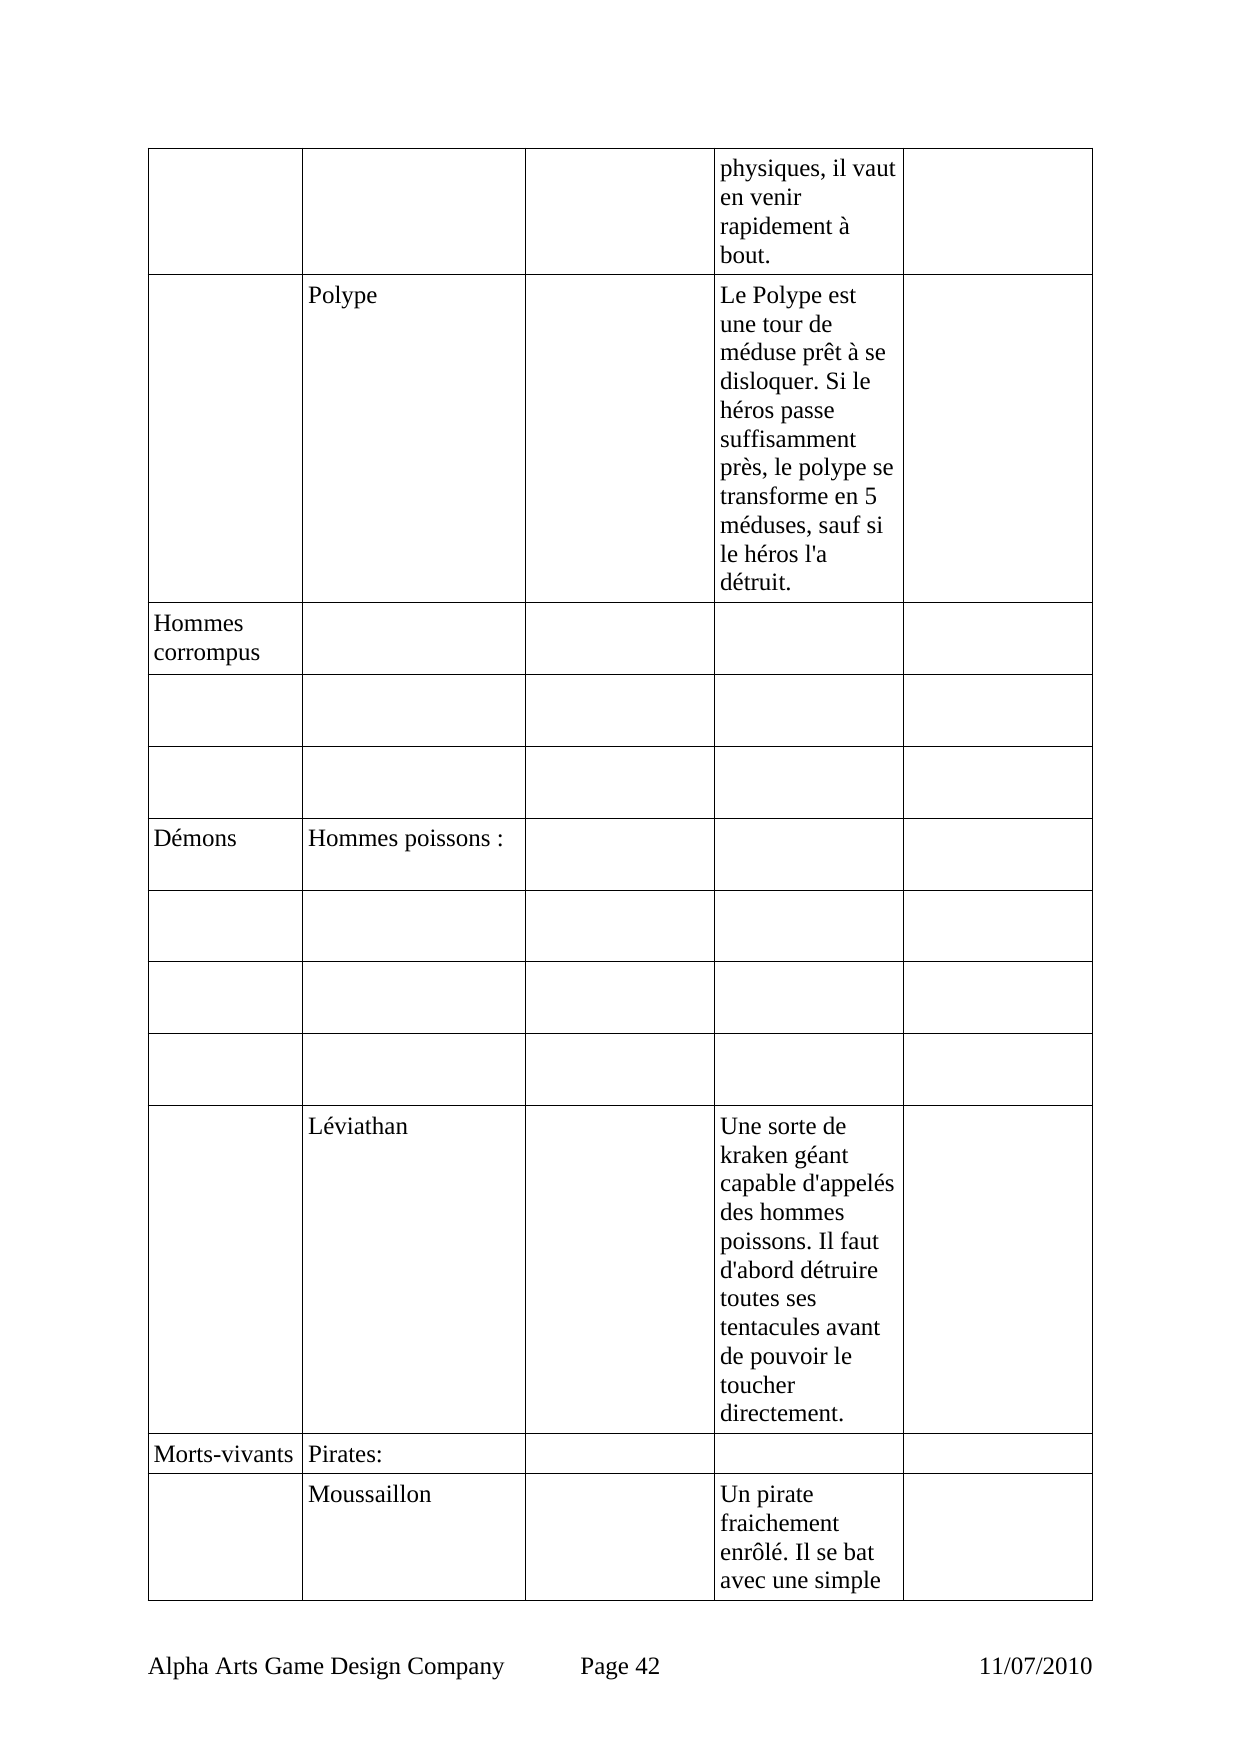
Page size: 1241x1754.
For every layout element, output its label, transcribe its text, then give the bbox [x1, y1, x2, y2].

table_cell [904, 819, 1092, 889]
table_cell [715, 675, 903, 746]
table_cell [715, 891, 903, 961]
table_cell Moussaillon [303, 1474, 525, 1600]
table_cell Pirates: [303, 1434, 525, 1473]
table_cell Morts-vivants [149, 1434, 302, 1473]
table_cell [526, 675, 714, 746]
table_cell [904, 149, 1092, 274]
table_cell [526, 962, 714, 1033]
table_cell [526, 747, 714, 818]
table_cell Polype [303, 275, 525, 602]
table_cell [904, 675, 1092, 746]
table_cell [303, 747, 525, 818]
table_cell [526, 603, 714, 674]
table_cell [149, 747, 302, 818]
table_cell [904, 1106, 1092, 1433]
table_cell [303, 675, 525, 746]
table_cell [303, 962, 525, 1033]
table_cell Démons [149, 819, 302, 889]
table_cell [149, 962, 302, 1033]
table_cell [526, 149, 714, 274]
table_cell Une sorte de kraken géant capable d'appelés des hommes poissons. Il faut d'abord détruire toutes ses tentacules avant de pouvoir le toucher directement. [715, 1106, 903, 1433]
table_cell Hommes poissons : [303, 819, 525, 889]
table_cell [904, 891, 1092, 961]
table_cell [715, 603, 903, 674]
table_cell [526, 1106, 714, 1433]
table_cell [715, 1034, 903, 1105]
table_cell [715, 747, 903, 818]
table_cell [715, 819, 903, 889]
table_cell [149, 1106, 302, 1433]
table_cell [149, 891, 302, 961]
table_cell [303, 603, 525, 674]
table_cell [149, 1474, 302, 1600]
table_cell [904, 962, 1092, 1033]
table_cell [303, 1034, 525, 1105]
table_cell [149, 675, 302, 746]
table_cell Hommes corrompus [149, 603, 302, 674]
table_cell [904, 747, 1092, 818]
table_cell [904, 1474, 1092, 1600]
table_cell [904, 275, 1092, 602]
table_cell [526, 819, 714, 889]
table_cell [149, 1034, 302, 1105]
table_cell [526, 1034, 714, 1105]
table_cell [526, 275, 714, 602]
table_cell [526, 1434, 714, 1473]
table_cell [303, 149, 525, 274]
table_cell [904, 603, 1092, 674]
table_cell [149, 149, 302, 274]
table_cell [149, 275, 302, 602]
table_cell [715, 962, 903, 1033]
table_cell [715, 1434, 903, 1473]
table_cell Le Polype est une tour de méduse prêt à se disloquer. Si le héros passe suffisamment près, le polype se transforme en 5 méduses, sauf si le héros l'a détruit. [715, 275, 903, 602]
table_cell [904, 1434, 1092, 1473]
table_cell Un pirate fraichement enrôlé. Il se bat avec une simple [715, 1474, 903, 1600]
table_cell [303, 891, 525, 961]
table_cell [904, 1034, 1092, 1105]
table_cell [526, 1474, 714, 1600]
table_cell [526, 891, 714, 961]
table_cell physiques, il vaut en venir rapidement à bout. [715, 149, 903, 274]
table_cell Léviathan [303, 1106, 525, 1433]
